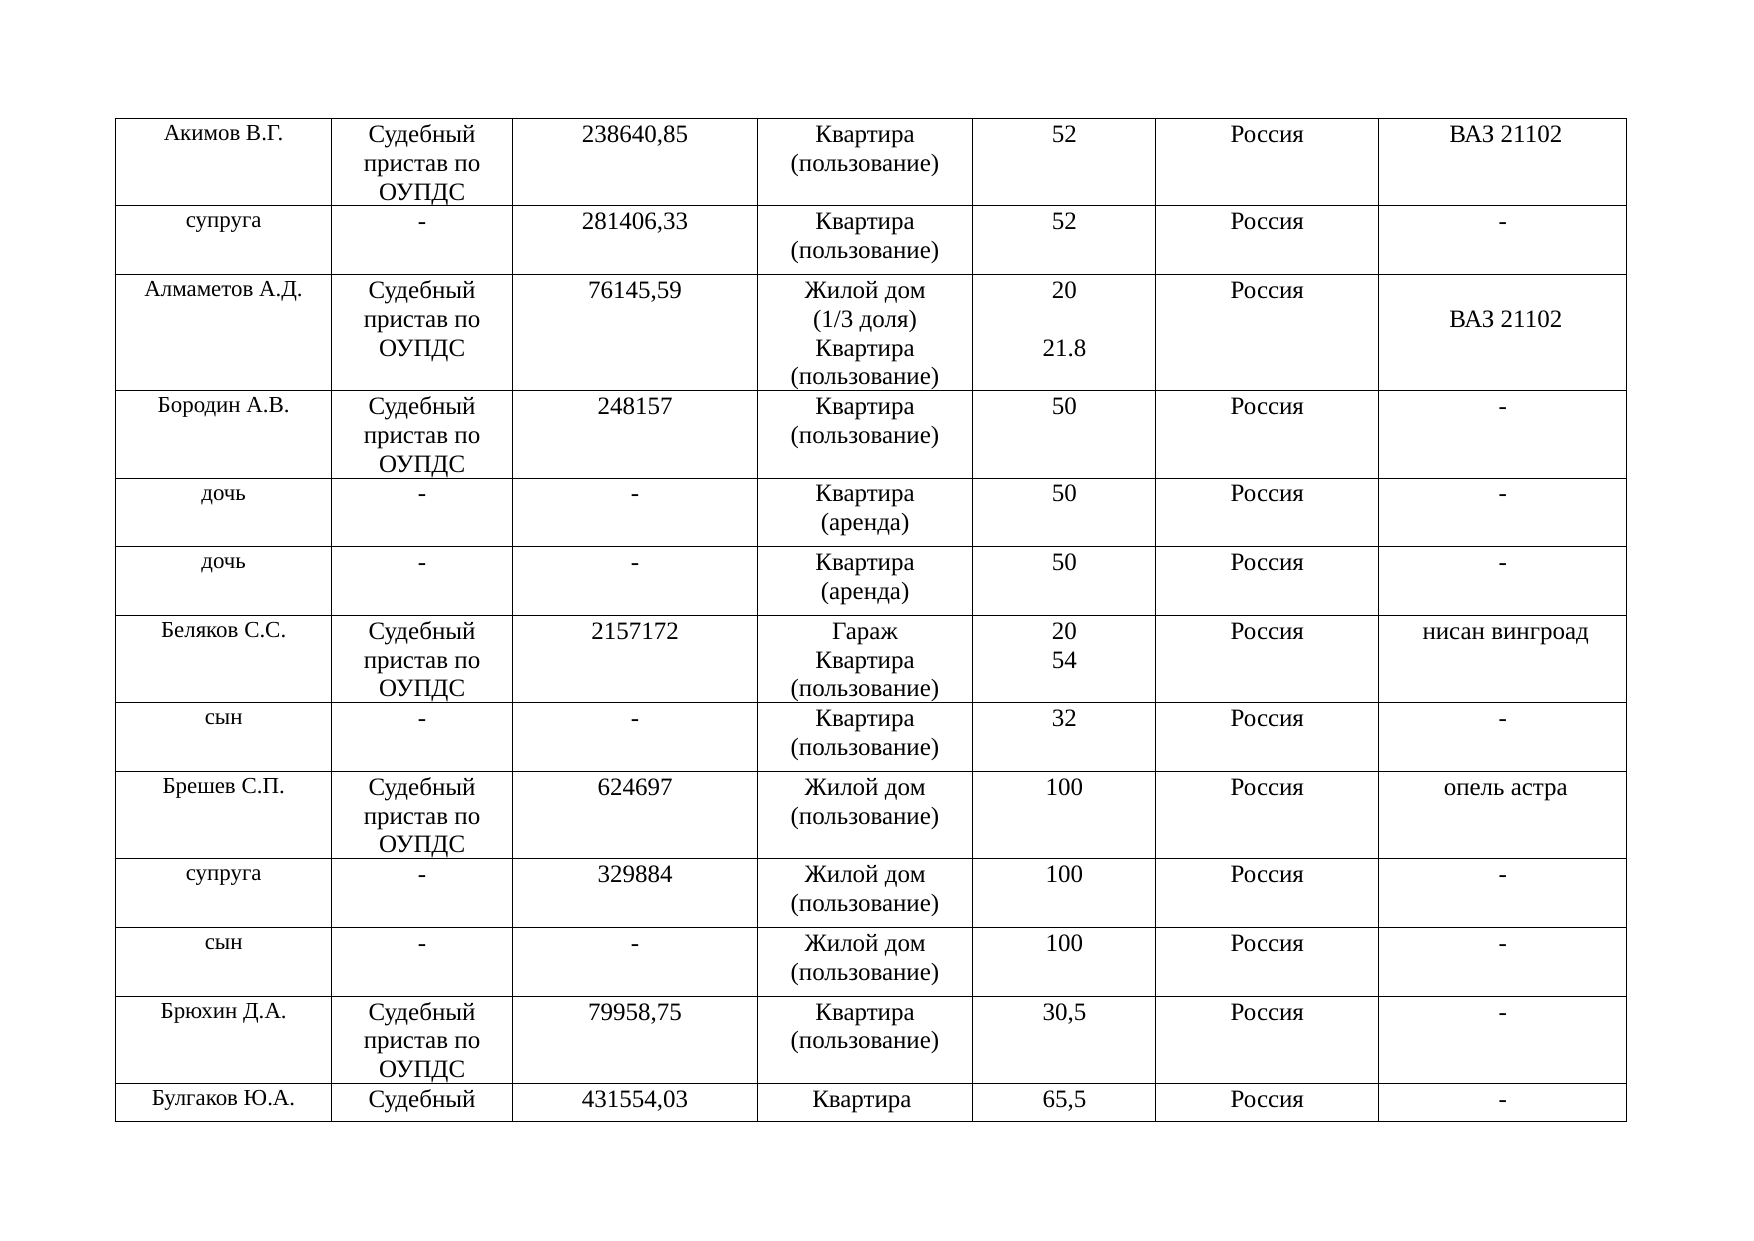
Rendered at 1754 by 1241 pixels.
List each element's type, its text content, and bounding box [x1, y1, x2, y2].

table_cell [1627, 771, 1634, 858]
table_cell Булгаков Ю.А. [116, 1084, 331, 1121]
table_cell нисан вингроад [1379, 616, 1626, 702]
table_cell Квартира (пользование) [758, 997, 972, 1083]
table_cell Россия [1156, 547, 1378, 615]
table_cell - [1379, 859, 1626, 927]
table_cell 100 [973, 772, 1155, 858]
table_cell Россия [1156, 997, 1378, 1083]
table_cell 50 [973, 391, 1155, 477]
table_cell 50 [973, 547, 1155, 615]
table_cell Квартира (пользование) [758, 391, 972, 477]
table_cell 100 [973, 928, 1155, 996]
table_cell Судебный пристав по ОУПДС [332, 119, 512, 205]
table_cell Беляков С.С. [116, 616, 331, 702]
table_cell [1627, 996, 1634, 1083]
table_cell - [332, 703, 512, 771]
table_cell 20 54 [973, 616, 1155, 702]
table_cell Квартира (пользование) [758, 119, 972, 205]
table_cell - [332, 928, 512, 996]
table_cell [1627, 478, 1634, 546]
table_cell - [1379, 479, 1626, 546]
table_cell Гараж Квартира (пользование) [758, 616, 972, 702]
table_cell 52 [973, 206, 1155, 274]
table_cell - [332, 547, 512, 615]
table_cell 431554,03 [513, 1084, 757, 1121]
table_cell [1627, 927, 1634, 996]
table_cell опель астра [1379, 772, 1626, 858]
table_cell дочь [116, 479, 331, 546]
table_cell [1627, 702, 1634, 771]
table_cell Россия [1156, 275, 1378, 390]
table_cell Россия [1156, 703, 1378, 771]
table_cell 100 [973, 859, 1155, 927]
table_cell Жилой дом (1/3 доля) Квартира (пользование) [758, 275, 972, 390]
table_cell - [332, 206, 512, 274]
table_cell [1627, 274, 1634, 390]
table_cell ВАЗ 21102 [1379, 119, 1626, 205]
table_cell Квартира (пользование) [758, 206, 972, 274]
table_cell Судебный пристав по ОУПДС [332, 616, 512, 702]
table_cell - [1379, 547, 1626, 615]
table_cell - [1379, 391, 1626, 477]
table_cell 20 21.8 [973, 275, 1155, 390]
table_cell дочь [116, 547, 331, 615]
table_cell [1627, 1083, 1634, 1121]
table_cell [1627, 615, 1634, 702]
table_cell 76145,59 [513, 275, 757, 390]
table_cell Жилой дом (пользование) [758, 928, 972, 996]
table_cell Россия [1156, 119, 1378, 205]
table_cell - [513, 547, 757, 615]
table_cell - [1379, 997, 1626, 1083]
table_cell 79958,75 [513, 997, 757, 1083]
table_cell Квартира (аренда) [758, 479, 972, 546]
table_cell 52 [973, 119, 1155, 205]
table_cell 238640,85 [513, 119, 757, 205]
table_cell 2157172 [513, 616, 757, 702]
table_cell Россия [1156, 928, 1378, 996]
table_cell супруга [116, 859, 331, 927]
table_cell ВАЗ 21102 [1379, 275, 1626, 390]
table_cell Брешев С.П. [116, 772, 331, 858]
table_cell Судебный пристав по ОУПДС [332, 772, 512, 858]
table_cell супруга [116, 206, 331, 274]
table_cell Россия [1156, 859, 1378, 927]
table_cell Россия [1156, 772, 1378, 858]
table_cell 32 [973, 703, 1155, 771]
table_cell сын [116, 928, 331, 996]
table_cell [1627, 390, 1634, 477]
table_cell Россия [1156, 391, 1378, 477]
table_cell - [1379, 1084, 1626, 1121]
table_cell Судебный пристав по ОУПДС [332, 275, 512, 390]
table_cell - [1379, 928, 1626, 996]
table_cell - [332, 859, 512, 927]
table_cell - [513, 703, 757, 771]
table_cell Алмаметов А.Д. [116, 275, 331, 390]
table_cell [1627, 118, 1634, 205]
table_cell [1627, 205, 1634, 274]
table_cell 30,5 [973, 997, 1155, 1083]
table_cell Квартира (пользование) [758, 703, 972, 771]
table_cell 248157 [513, 391, 757, 477]
table_cell Акимов В.Г. [116, 119, 331, 205]
table_cell Россия [1156, 616, 1378, 702]
table_cell Квартира [758, 1084, 972, 1121]
table_cell Бородин А.В. [116, 391, 331, 477]
table_cell [1627, 858, 1634, 927]
table_cell 624697 [513, 772, 757, 858]
table_cell - [1379, 206, 1626, 274]
table_cell Россия [1156, 1084, 1378, 1121]
table_cell Квартира (аренда) [758, 547, 972, 615]
table_cell 329884 [513, 859, 757, 927]
table_cell 50 [973, 479, 1155, 546]
table_cell - [513, 479, 757, 546]
table_cell Россия [1156, 206, 1378, 274]
table_cell сын [116, 703, 331, 771]
table_cell - [1379, 703, 1626, 771]
table_cell 65,5 [973, 1084, 1155, 1121]
table_cell Жилой дом (пользование) [758, 859, 972, 927]
table_cell Судебный пристав по ОУПДС [332, 997, 512, 1083]
table_cell - [332, 479, 512, 546]
table_cell - [513, 928, 757, 996]
table_cell 281406,33 [513, 206, 757, 274]
table_cell Судебный [332, 1084, 512, 1121]
table_cell [1627, 546, 1634, 615]
table_cell Судебный пристав по ОУПДС [332, 391, 512, 477]
table_cell Брюхин Д.А. [116, 997, 331, 1083]
table_cell Россия [1156, 479, 1378, 546]
table_cell Жилой дом (пользование) [758, 772, 972, 858]
